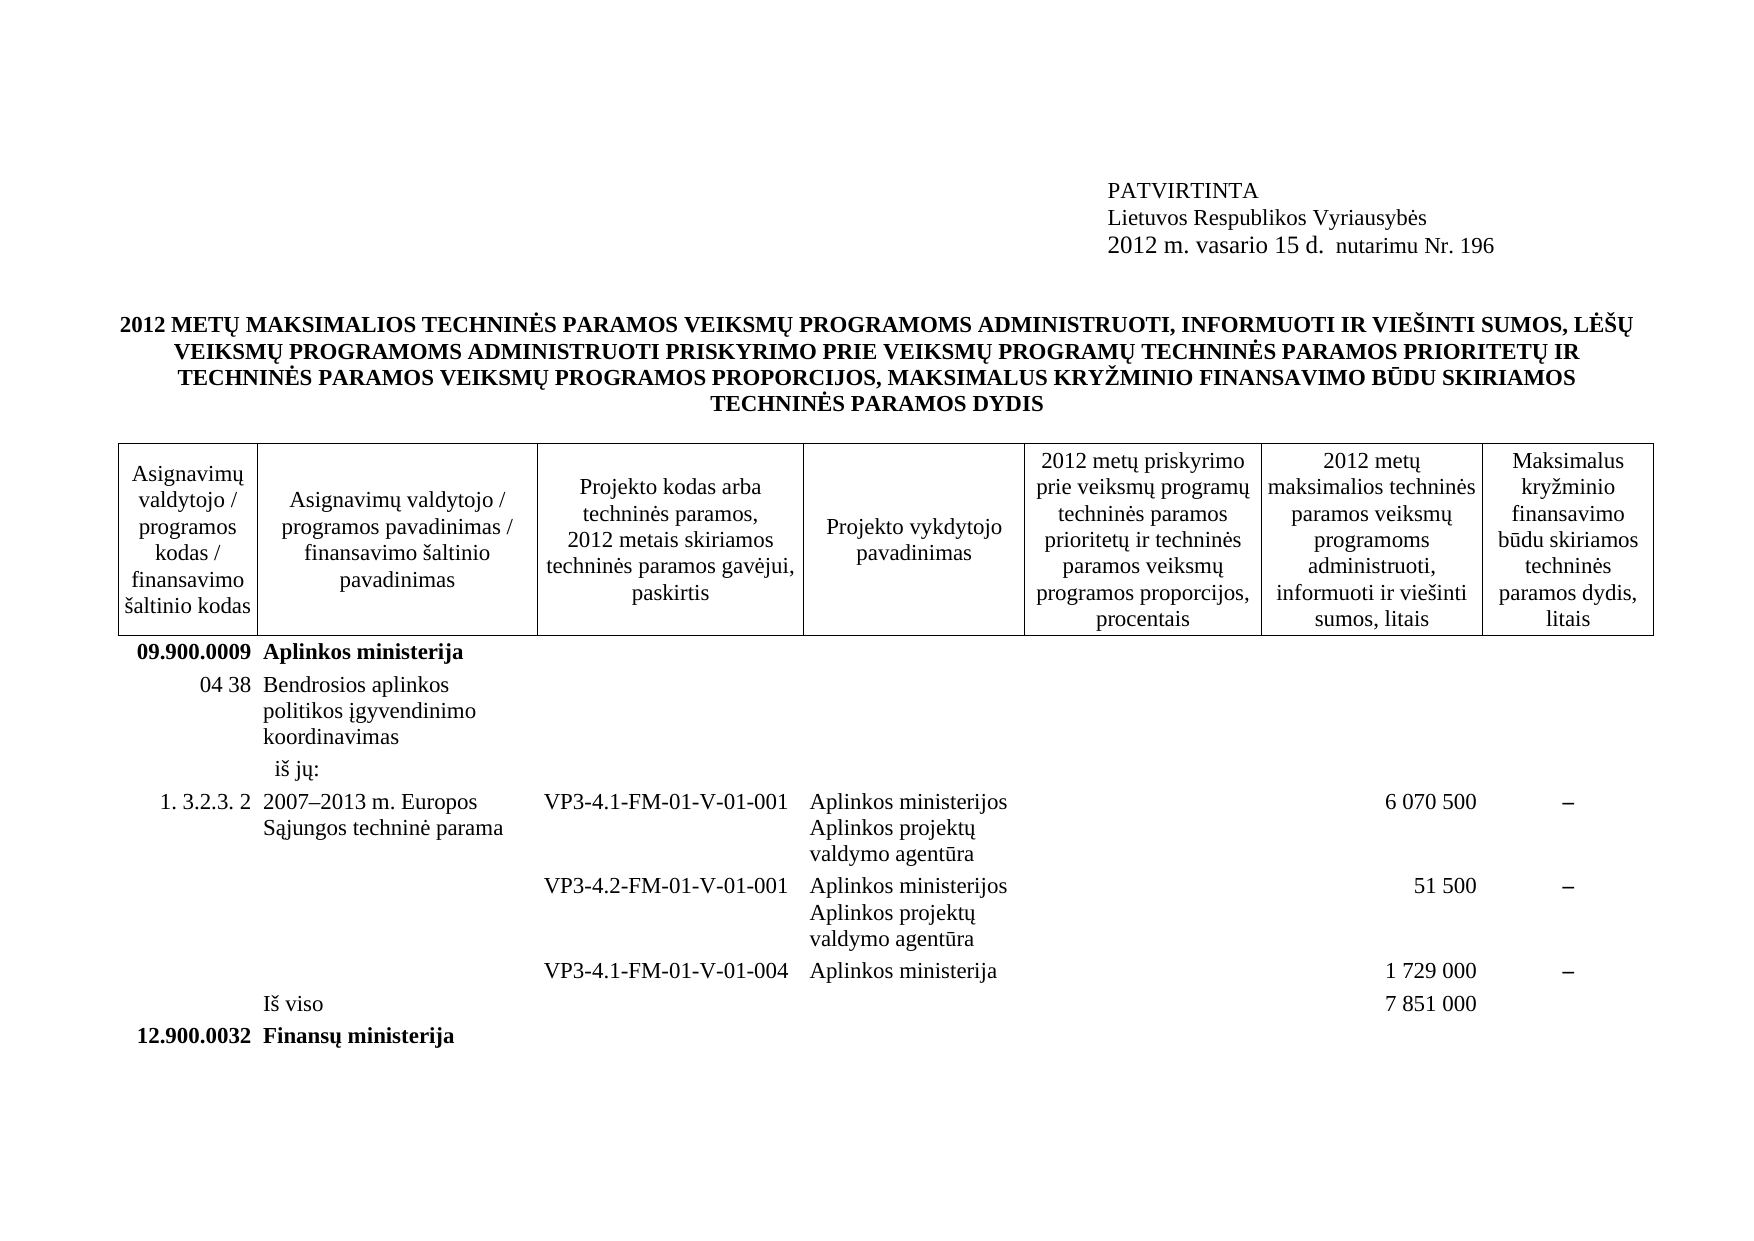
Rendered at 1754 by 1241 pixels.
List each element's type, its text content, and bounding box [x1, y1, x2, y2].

table_cell [1025, 870, 1261, 954]
table_header Asignavimų valdytojo / programos kodas / finansavimo šaltinio kodas [119, 444, 257, 634]
table_cell [803, 668, 1025, 753]
table_cell Aplinkos ministerijos Aplinkos projektų valdymo agentūra [803, 785, 1025, 870]
table_cell – [1483, 785, 1654, 870]
table_cell 04 38 [118, 668, 257, 785]
table_cell [538, 987, 803, 1019]
table_cell Aplinkos ministerijos Aplinkos projektų valdymo agentūra [803, 870, 1025, 954]
table_cell VP3-4.1-FM-01-V-01-001 [538, 785, 803, 870]
table_cell [1483, 668, 1654, 753]
table_cell 51 500 [1261, 870, 1482, 954]
table_cell [803, 1019, 1025, 1051]
table_cell [1025, 636, 1261, 668]
table_cell [538, 1019, 803, 1051]
table_cell 12.900.0032 [118, 1019, 257, 1051]
table_cell VP3-4.2-FM-01-V-01-001 [538, 870, 803, 954]
table_cell [1483, 636, 1654, 668]
table_cell [1483, 1019, 1654, 1051]
table_cell [1261, 636, 1482, 668]
table_cell [1261, 753, 1482, 785]
text Patvirtinta Lietuvos Respublikos Vyriausybės 2012 m. vasario 15 d. nutarimu Nr. 196 [1107, 177, 1636, 259]
table_cell [1025, 785, 1261, 870]
table_header Maksimalus kryžminio finansavimo būdu skiriamos techninės paramos dydis, litais [1483, 444, 1653, 634]
table_cell [538, 636, 803, 668]
table_cell Bendrosios aplinkos politikos įgyvendinimo koordinavimas [257, 668, 537, 753]
table_cell [1483, 987, 1654, 1019]
table_cell 6 070 500 [1261, 785, 1482, 870]
table_cell [538, 753, 803, 785]
table_header 2012 metų priskyrimo prie veiksmų programų techninės paramos prioritetų ir techninės paramos veiksmų programos proporcijos, procentais [1025, 444, 1261, 634]
table_header Projekto vykdytojo pavadinimas [804, 444, 1024, 634]
table_cell iš jų: [257, 753, 537, 785]
table_cell 1. 3.2.3. 2 [118, 785, 257, 987]
table_cell [1261, 1019, 1482, 1051]
table_cell 09.900.0009 [118, 636, 257, 668]
table_cell – [1483, 955, 1654, 987]
table_cell [1483, 753, 1654, 785]
table_cell [803, 987, 1025, 1019]
table_cell VP3-4.1-FM-01-V-01-004 [538, 955, 803, 987]
table_header Projekto kodas arba techninės paramos, 2012 metais skiriamos techninės paramos gavėjui, paskirtis [538, 444, 803, 634]
table_cell [803, 636, 1025, 668]
table_cell [1025, 987, 1261, 1019]
table_cell Iš viso [257, 987, 537, 1019]
table_cell [118, 987, 257, 1019]
table_header Asignavimų valdytojo / programos pavadinimas / finansavimo šaltinio pavadinimas [258, 444, 537, 634]
table_cell 7 851 000 [1261, 987, 1482, 1019]
table_cell 1 729 000 [1261, 955, 1482, 987]
table_cell 2007–2013 m. Europos Sąjungos techninė parama [257, 785, 537, 987]
text 2012 METŲ MAKSIMALIOS TECHNINĖS PARAMOS VEIKSMŲ PROGRAMOMS ADMINISTRUOTI, INFORMUOTI IR VIEŠINTI SUMOS, LĖŠŲ VEIKSMŲ PROGRAMOMS ADMINISTRUOTI PRISKYRIMO PRIE VEIKSMŲ PROGRAMŲ TECHNINĖS PARAMOS PRIORITETŲ IR TECHNINĖS PARAMOS VEIKSMŲ PROGRAMOS PROPORCIJOS, MAKSIMALUS KRYŽMINIO FINANSAVIMO BŪDU SKIRIAMOS TECHNINĖS PARAMOS DYDIS [118, 311, 1636, 417]
table_cell [803, 753, 1025, 785]
table_cell Finansų ministerija [257, 1019, 537, 1051]
table_cell [1025, 753, 1261, 785]
table_cell [1025, 955, 1261, 987]
table_cell Aplinkos ministerija [257, 636, 537, 668]
table_cell [1025, 668, 1261, 753]
table_cell [1025, 1019, 1261, 1051]
table_header 2012 metų maksimalios techninės paramos veiksmų programoms administruoti, informuoti ir viešinti sumos, litais [1262, 444, 1482, 634]
table_cell [1261, 668, 1482, 753]
table_cell Aplinkos ministerija [803, 955, 1025, 987]
table_cell [538, 668, 803, 753]
table_cell – [1483, 870, 1654, 954]
